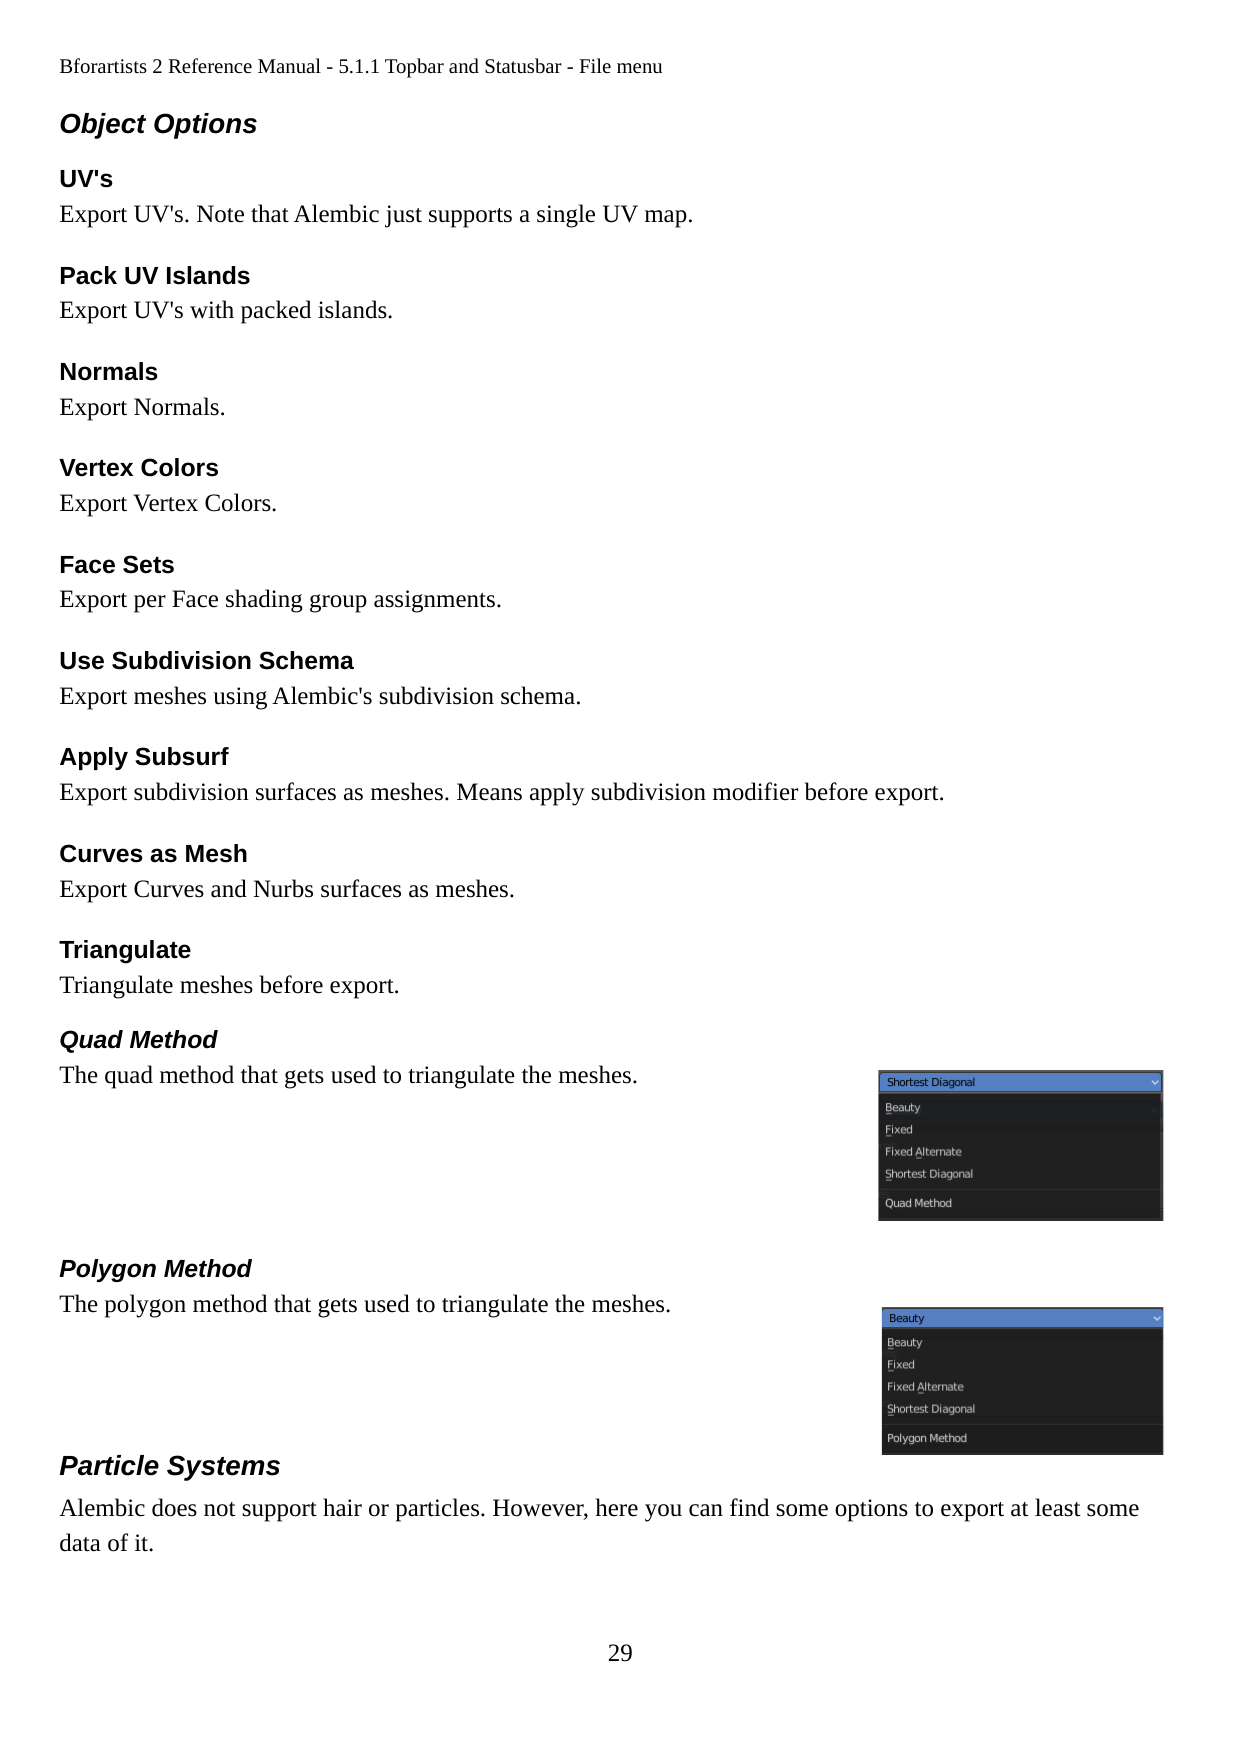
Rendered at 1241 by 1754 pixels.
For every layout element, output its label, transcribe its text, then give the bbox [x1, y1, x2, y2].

subtitle Polygon Method [59, 1254, 1181, 1283]
subtitle Particle Systems [59, 1449, 1181, 1481]
subtitle Face Sets [59, 550, 1181, 578]
text Triangulate meshes before export. [59, 970, 1181, 999]
subtitle Triangulate [59, 935, 1181, 964]
text Export Curves and Nurbs surfaces as meshes. [59, 874, 1181, 902]
subtitle Pack UV Islands [59, 261, 1181, 289]
text The polygon method that gets used to triangulate the meshes. [59, 1289, 1181, 1318]
subtitle Apply Subsurf [59, 742, 1181, 771]
text Export meshes using Alembic's subdivision schema. [59, 681, 1181, 710]
picture [881, 1307, 1164, 1455]
subtitle Quad Method [59, 1025, 1181, 1054]
text Export Vertex Colors. [59, 488, 1181, 517]
text Export Normals. [59, 392, 1181, 421]
text Export UV's. Note that Alembic just supports a single UV map. [59, 199, 1181, 228]
subtitle Use Subdivision Schema [59, 646, 1181, 675]
subtitle Normals [59, 357, 1181, 386]
text Alembic does not support hair or particles. However, here you can find some options to export at least some data of it. [59, 1493, 1181, 1557]
subtitle Object Options [59, 107, 1181, 139]
subtitle Vertex Colors [59, 453, 1181, 482]
text Export subdivision surfaces as meshes. Means apply subdivision modifier before export. [59, 777, 1181, 806]
text Export UV's with packed islands. [59, 296, 1181, 324]
subtitle UV's [59, 164, 1181, 193]
picture [878, 1070, 1164, 1221]
subtitle Curves as Mesh [59, 839, 1181, 867]
text Export per Face shading group assignments. [59, 584, 1181, 613]
text The quad method that gets used to triangulate the meshes. [59, 1060, 1181, 1089]
